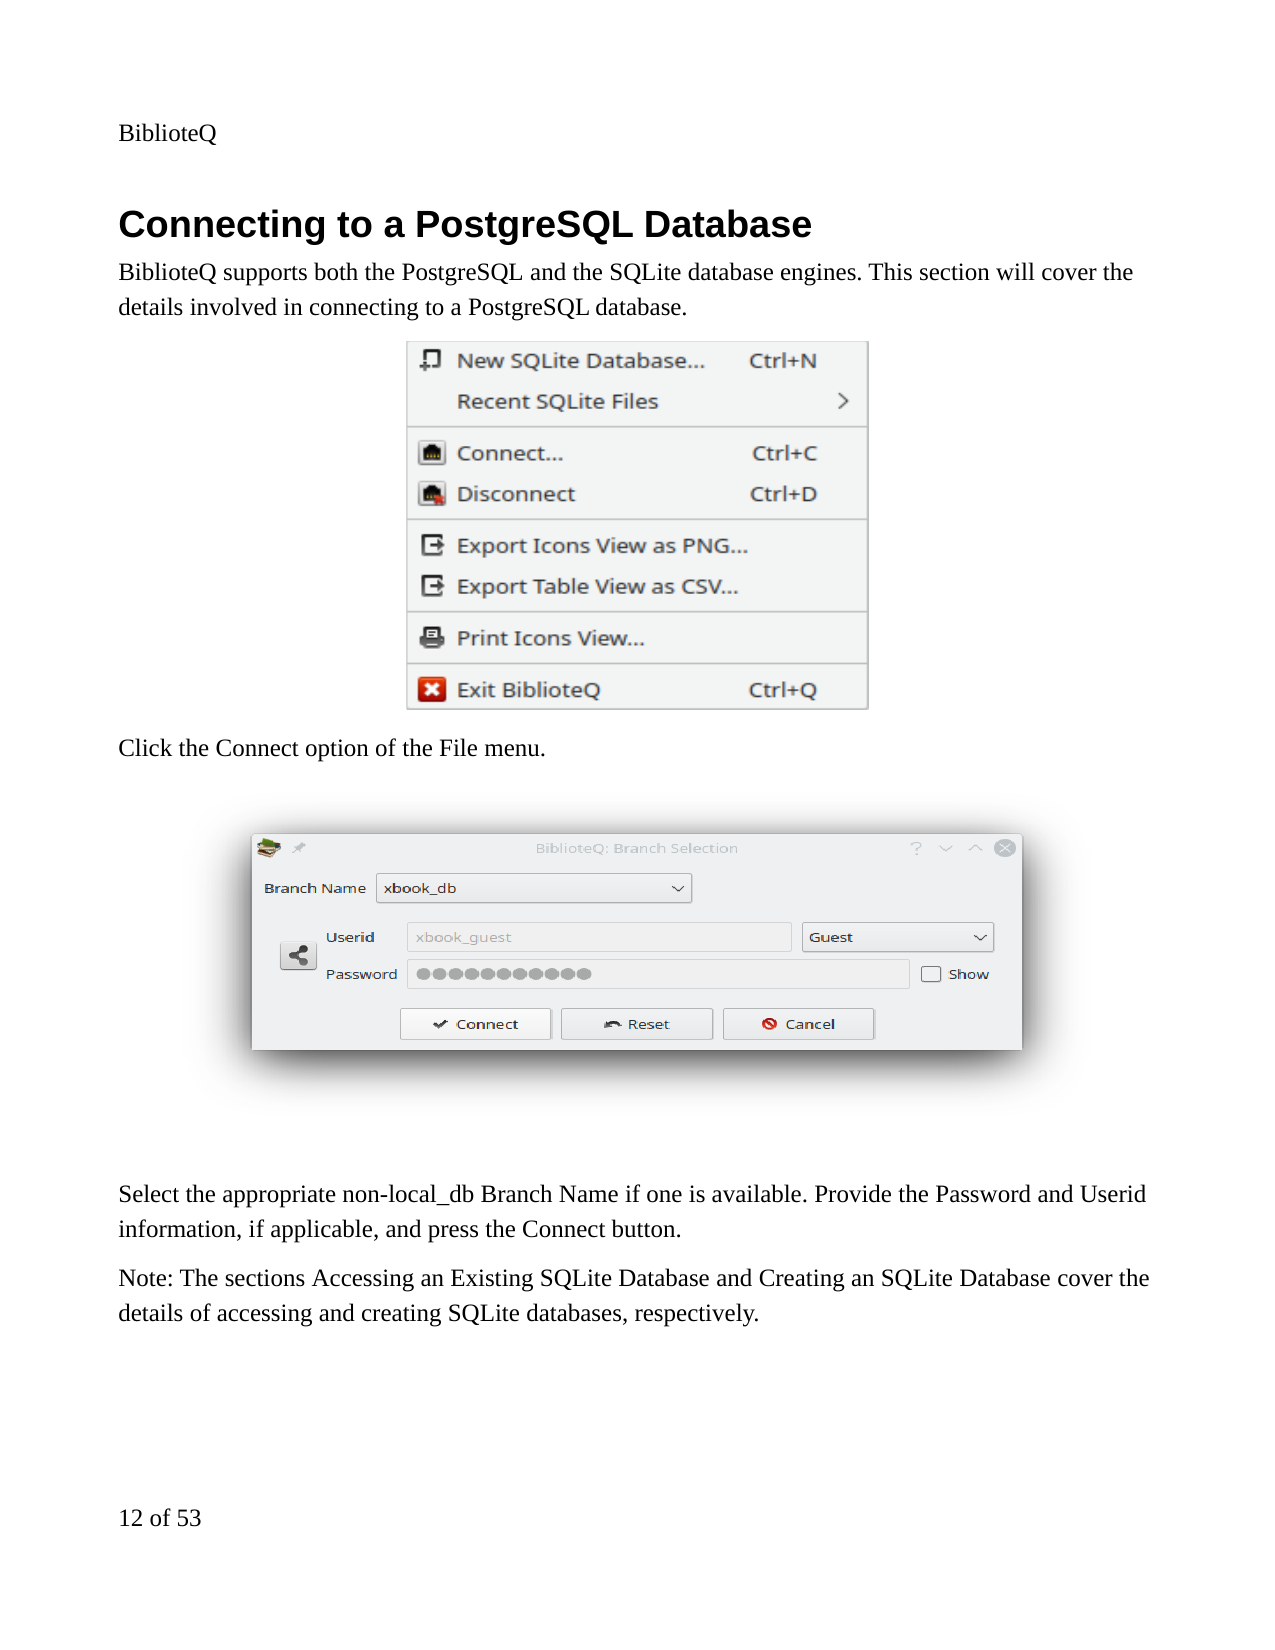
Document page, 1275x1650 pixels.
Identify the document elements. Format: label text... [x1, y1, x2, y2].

text Note: The sections Accessing an Existing SQLite Database and Creating an SQLite Database cover the details of accessing and creating SQLite databases, respectively. [118, 1263, 1157, 1326]
text Select the appropriate non-local_db Branch Name if one is available. Provide the Password and Userid information, if applicable, and press the Connect button. [118, 1179, 1157, 1243]
text BiblioteQ supports both the PostgreSQL and the SQLite database engines. This section will cover the details involved in connecting to a PostgreSQL database. [118, 257, 1157, 321]
subtitle Connecting to a PostgreSQL Database [118, 201, 1157, 245]
text Click the Connect option of the File menu. [118, 733, 1157, 762]
picture [172, 782, 1103, 1125]
picture [406, 341, 869, 710]
